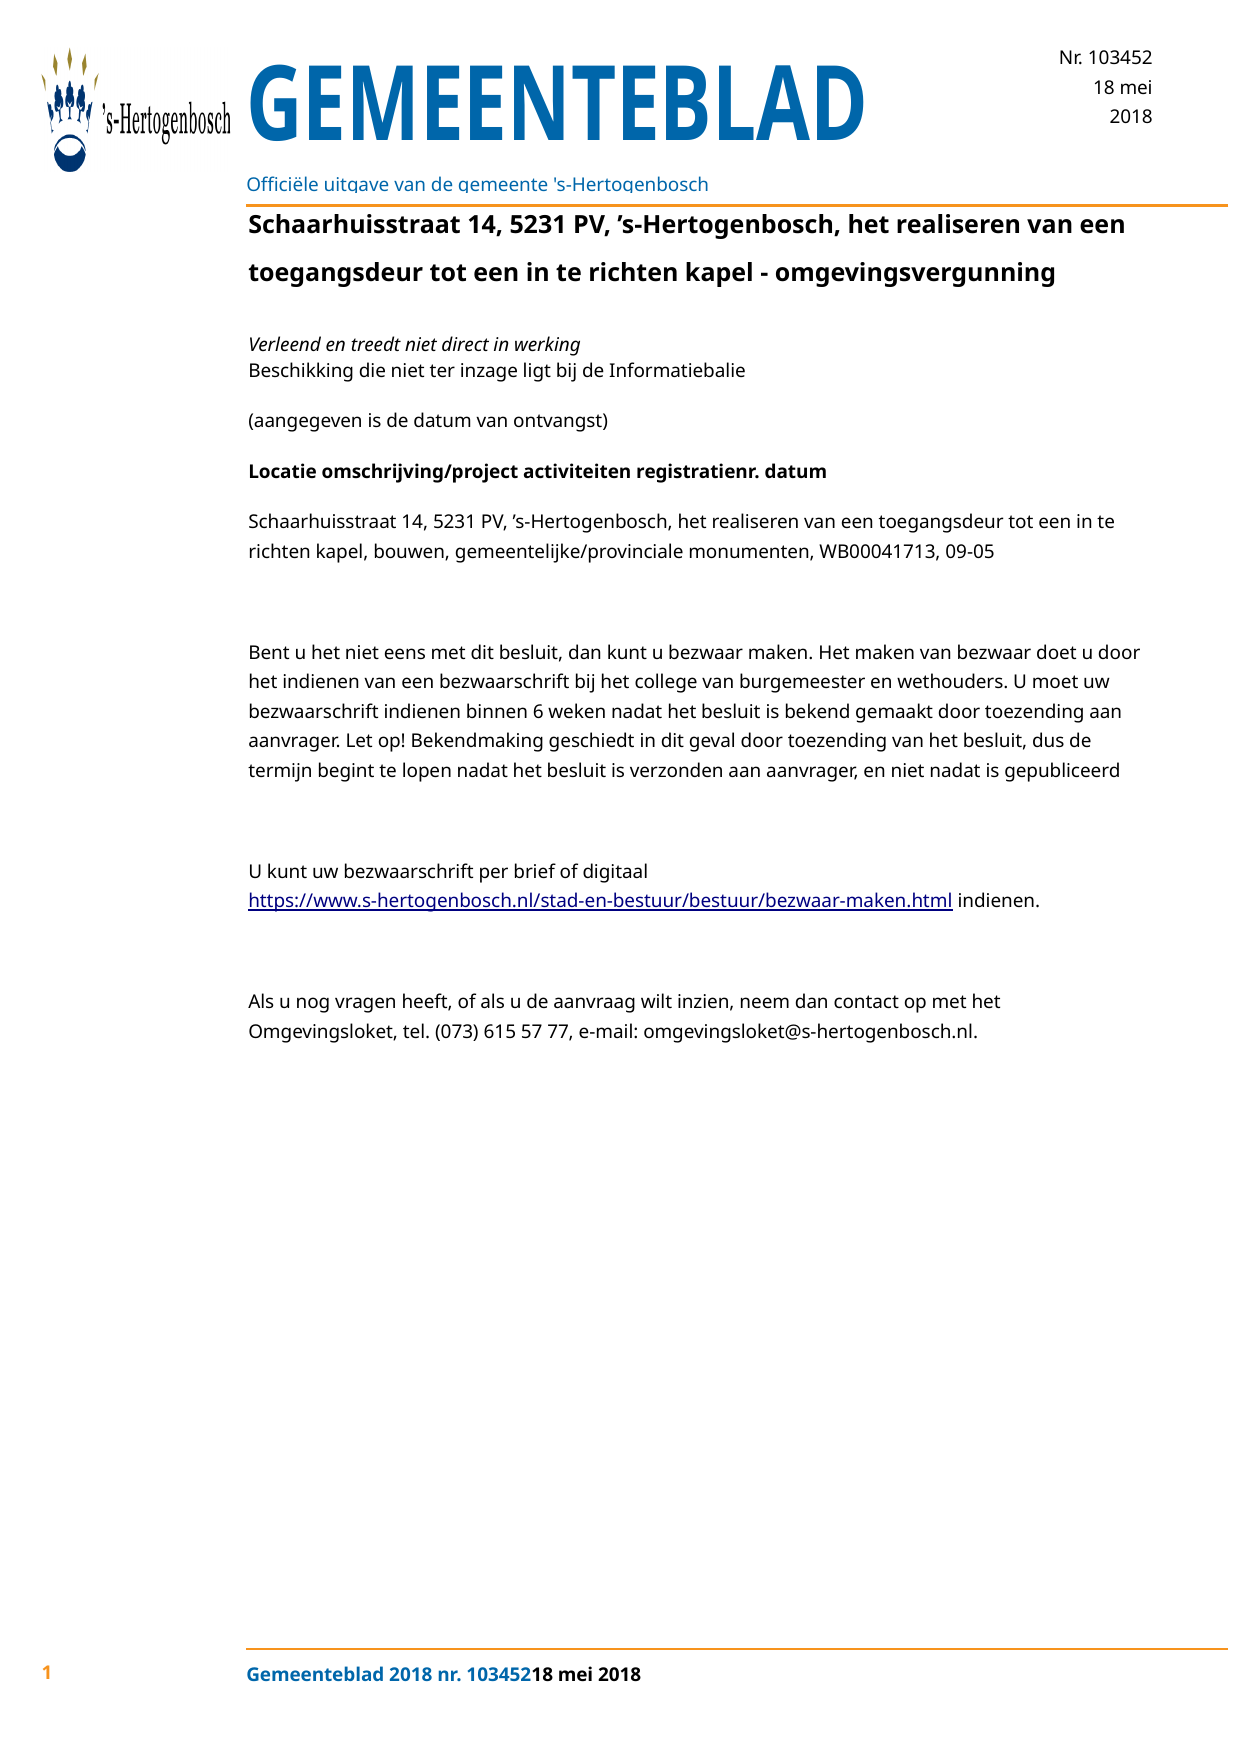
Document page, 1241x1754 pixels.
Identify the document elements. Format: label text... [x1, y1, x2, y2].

text Bent u het niet eens met dit besluit, dan kunt u bezwaar maken. Het maken van bezwaar doet u door het indienen van een bezwaarschrift bij het college van burgemeester en wethouders. U moet uw bezwaarschrift indienen binnen 6 weken nadat het besluit is bekend gemaakt door toezending aan aanvrager. Let op! Bekendmaking geschiedt in dit geval door toezending van het besluit, dus de termijn begint te lopen nadat het besluit is verzonden aan aanvrager, en niet nadat is gepubliceerd [248, 639, 1152, 783]
text Locatie omschrijving/project activiteiten registratienr. datum [248, 458, 1152, 484]
text U kunt uw bezwaarschrift per brief of digitaal https://www.s-hertogenbosch.nl/stad-en-bestuur/bestuur/bezwaar-maken.html indienen. [248, 858, 1152, 913]
text Schaarhuisstraat 14, 5231 PV, ’s-Hertogenbosch, het realiseren van een toegangsdeur tot een in te richten kapel - omgevingsvergunning [248, 207, 1152, 288]
text Als u nog vragen heeft, of als u de aanvraag wilt inzien, neem dan contact op met het Omgevingsloket, tel. (073) 615 57 77, e-mail: omgevingsloket@s-hertogenbosch.nl. [248, 988, 1152, 1044]
text Schaarhuisstraat 14, 5231 PV, ’s-Hertogenbosch, het realiseren van een toegangsdeur tot een in te richten kapel, bouwen, gemeentelijke/provinciale monumenten, WB00041713, 09-05 [248, 508, 1152, 564]
text (aangegeven is de datum van ontvangst) [248, 408, 1152, 433]
text Verleend en treedt niet direct in werking [248, 331, 1152, 357]
picture [41, 47, 231, 172]
text Beschikking die niet ter inzage ligt bij de Informatiebalie [248, 357, 1152, 383]
